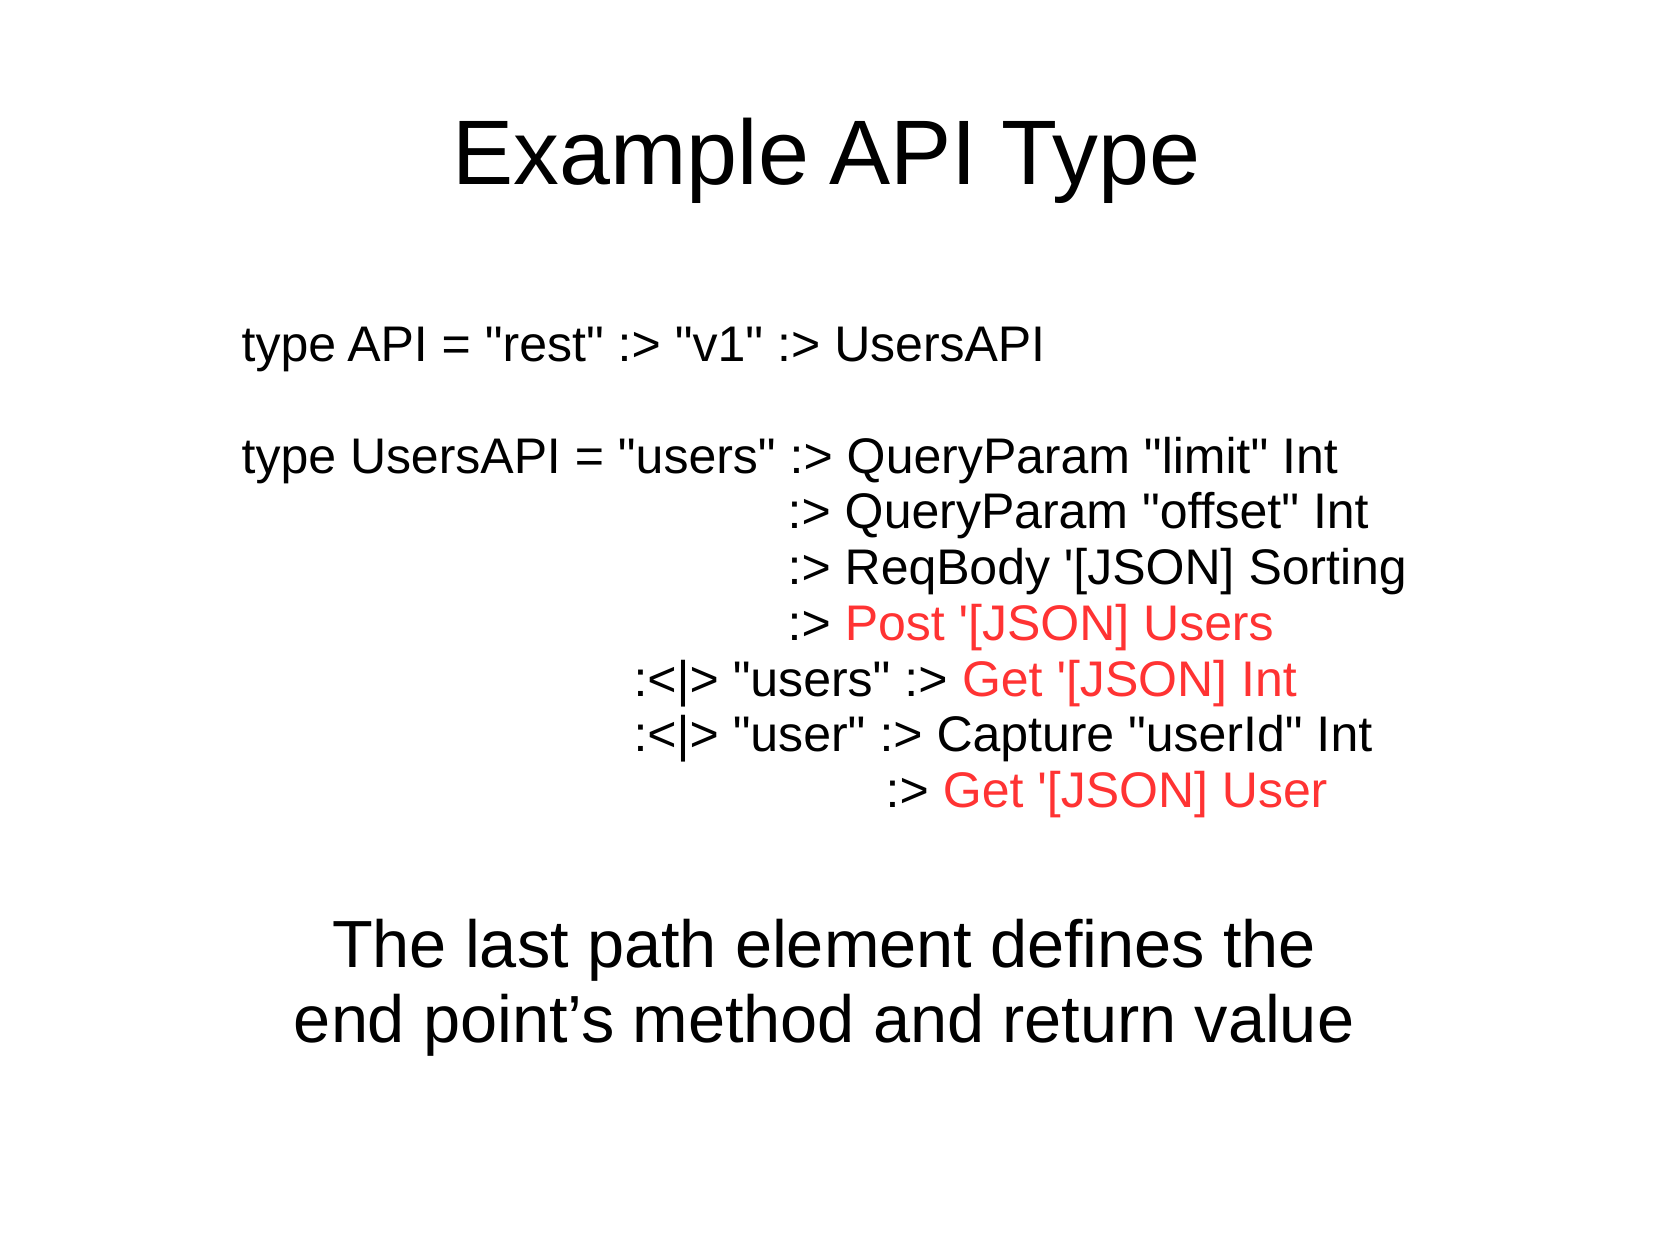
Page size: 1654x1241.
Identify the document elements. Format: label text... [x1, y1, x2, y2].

text_box The last path element defines the end point’s method and return value [279, 900, 1375, 1065]
title Example API Type [82, 49, 1571, 257]
subtitle type API = "rest" :> "v1" :> UsersAPI type UsersAPI = "users" :> QueryParam "limit" Int :> QueryParam "offset" Int :> ReqBody '[JSON] Sorting :> Post '[JSON] Users :<|> "users" :> Get '[JSON] Int :<|> "user" :> Capture "userId" Int :> Get '[JSON] User [185, 290, 1468, 901]
